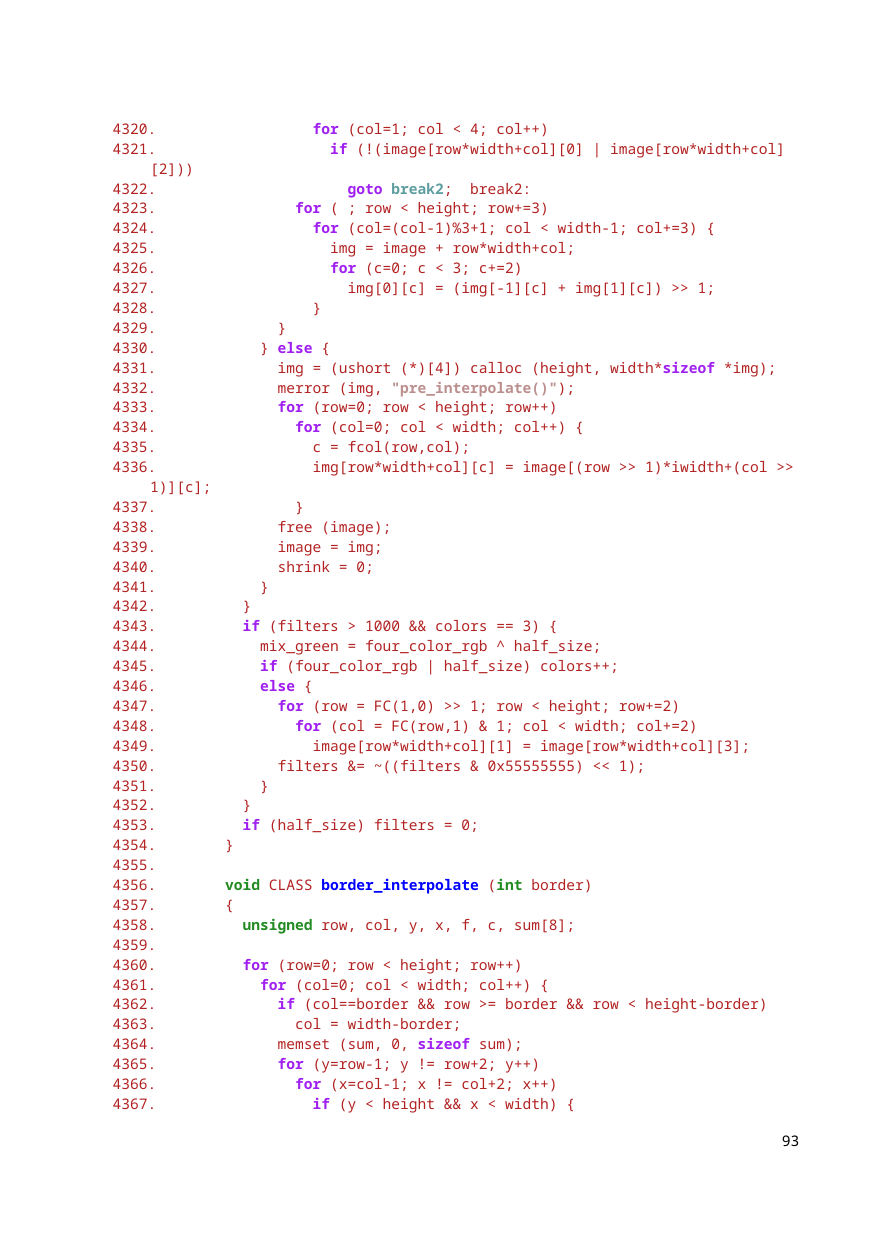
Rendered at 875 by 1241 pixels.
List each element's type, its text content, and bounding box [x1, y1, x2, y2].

list for (col=(col-1)%3+1; col < width-1; col+=3) { [112, 218, 799, 238]
list img[row*width+col][c] = image[(row >> 1)*iwidth+(col >> 1)][c]; [112, 457, 799, 497]
list memset (sum, 0, sizeof sum); [112, 1034, 799, 1054]
list for (col=0; col < width; col++) { [112, 417, 799, 437]
list } [112, 795, 799, 815]
list } [112, 318, 799, 338]
list shrink = 0; [112, 556, 799, 576]
list } [112, 497, 799, 517]
list free (image); [112, 517, 799, 537]
list { [112, 895, 799, 914]
list image[row*width+col][1] = image[row*width+col][3]; [112, 736, 799, 755]
list if (y < height && x < width) { [112, 1094, 799, 1113]
list col = width-border; [112, 1014, 799, 1034]
list img = image + row*width+col; [112, 238, 799, 258]
list for (c=0; c < 3; c+=2) [112, 258, 799, 278]
list if (half_size) filters = 0; [112, 815, 799, 835]
list merror (img, "pre_interpolate()"); [112, 377, 799, 397]
list for (row=0; row < height; row++) [112, 397, 799, 417]
list } [112, 576, 799, 596]
list } [112, 298, 799, 318]
list for (row=0; row < height; row++) [112, 954, 799, 974]
list void CLASS border_interpolate (int border) [112, 875, 799, 895]
list if (filters > 1000 && colors == 3) { [112, 616, 799, 636]
list filters &= ~((filters & 0x55555555) << 1); [112, 755, 799, 775]
list img = (ushort (*)[4]) calloc (height, width*sizeof *img); [112, 357, 799, 377]
list for (row = FC(1,0) >> 1; row < height; row+=2) [112, 696, 799, 716]
list for (col=0; col < width; col++) { [112, 974, 799, 994]
list unsigned row, col, y, x, f, c, sum[8]; [112, 914, 799, 934]
list else { [112, 676, 799, 696]
list for (x=col-1; x != col+2; x++) [112, 1074, 799, 1094]
list for (col = FC(row,1) & 1; col < width; col+=2) [112, 716, 799, 736]
list if (!(image[row*width+col][0] | image[row*width+col][2])) [112, 139, 799, 178]
list mix_green = four_color_rgb ^ half_size; [112, 636, 799, 656]
list for (col=1; col < 4; col++) [112, 119, 799, 139]
list } [112, 596, 799, 616]
list for ( ; row < height; row+=3) [112, 198, 799, 218]
list img[0][c] = (img[-1][c] + img[1][c]) >> 1; [112, 278, 799, 298]
list c = fcol(row,col); [112, 437, 799, 457]
list } [112, 775, 799, 795]
list if (col==border && row >= border && row < height-border) [112, 994, 799, 1014]
list if (four_color_rgb | half_size) colors++; [112, 656, 799, 676]
list for (y=row-1; y != row+2; y++) [112, 1054, 799, 1074]
list goto break2; break2: [112, 178, 799, 198]
list image = img; [112, 537, 799, 556]
list } else { [112, 338, 799, 357]
list } [112, 835, 799, 855]
